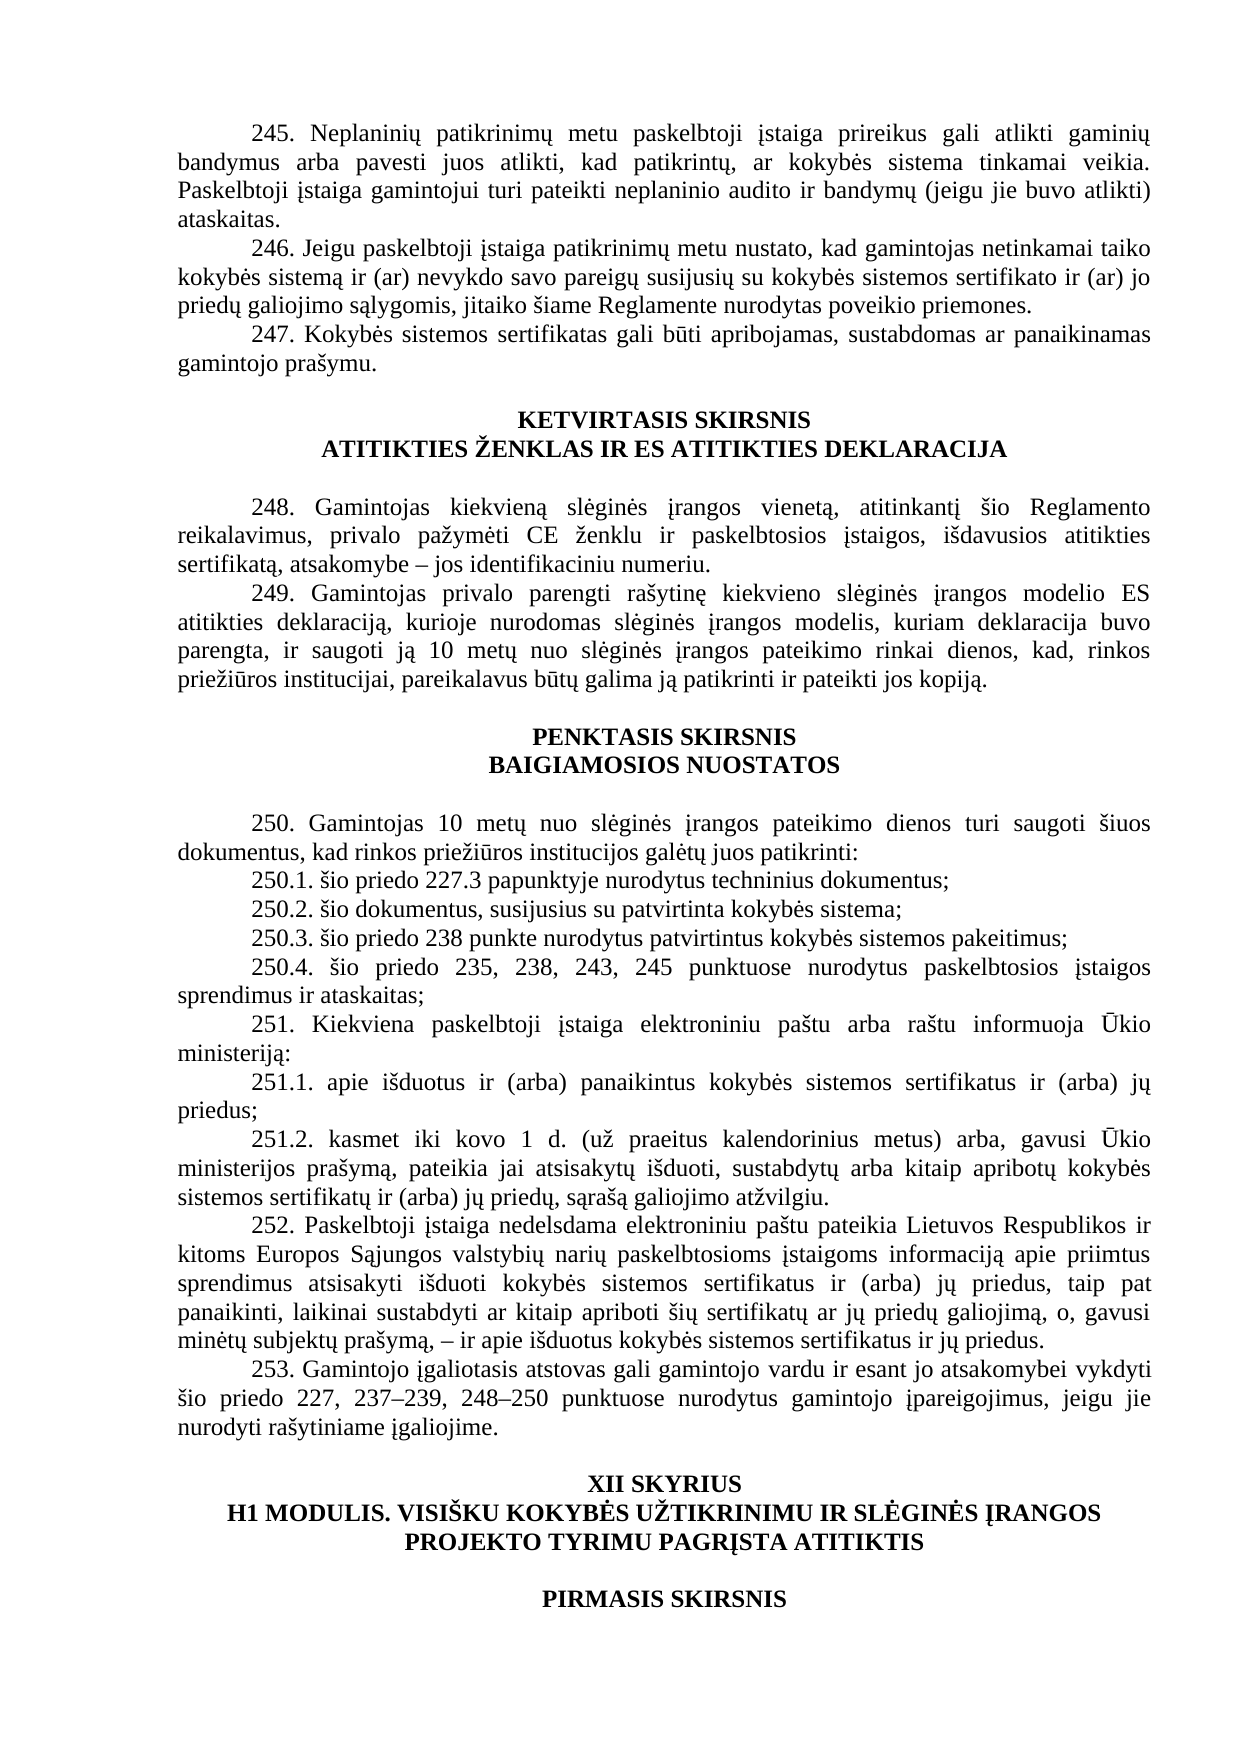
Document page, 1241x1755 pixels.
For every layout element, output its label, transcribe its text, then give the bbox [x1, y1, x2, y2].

text ATITIKTIES ŽENKLAS IR ES ATITIKTIES DEKLARACIJA [177, 434, 1152, 463]
text 246. Jeigu paskelbtoji įstaiga patikrinimų metu nustato, kad gamintojas netinkamai taiko kokybės sistemą ir (ar) nevykdo savo pareigų susijusių su kokybės sistemos sertifikato ir (ar) jo priedų galiojimo sąlygomis, jitaiko šiame Reglamente nurodytas poveikio priemones. [177, 233, 1152, 319]
text 251. Kiekviena paskelbtoji įstaiga elektroniniu paštu arba raštu informuoja Ūkio ministeriją: [177, 1009, 1152, 1067]
text H1 MODULIS. VISIŠKU KOKYBĖS UŽTIKRINIMU IR SLĖGINĖS ĮRANGOS PROJEKTO TYRIMU PAGRĮSTA ATITIKTIS [177, 1498, 1152, 1556]
text 250.1. šio priedo 227.3 papunktyje nurodytus techninius dokumentus; [177, 866, 1152, 894]
text 247. Kokybės sistemos sertifikatas gali būti apribojamas, sustabdomas ar panaikinamas gamintojo prašymu. [177, 319, 1152, 377]
text XII SKYRIUS [177, 1469, 1152, 1498]
text 245. Neplaninių patikrinimų metu paskelbtoji įstaiga prireikus gali atlikti gaminių bandymus arba pavesti juos atlikti, kad patikrintų, ar kokybės sistema tinkamai veikia. Paskelbtoji įstaiga gamintojui turi pateikti neplaninio audito ir bandymų (jeigu jie buvo atlikti) ataskaitas. [177, 118, 1152, 233]
text 250.3. šio priedo 238 punkte nurodytus patvirtintus kokybės sistemos pakeitimus; [177, 923, 1152, 952]
text 251.2. kasmet iki kovo 1 d. (už praeitus kalendorinius metus) arba, gavusi Ūkio ministerijos prašymą, pateikia jai atsisakytų išduoti, sustabdytų arba kitaip apribotų kokybės sistemos sertifikatų ir (arba) jų priedų, sąrašą galiojimo atžvilgiu. [177, 1124, 1152, 1211]
text BAIGIAMOSIOS NUOSTATOS [177, 751, 1152, 779]
text KETVIRTASIS SKIRSNIS [177, 406, 1152, 434]
text 249. Gamintojas privalo parengti rašytinę kiekvieno slėginės įrangos modelio ES atitikties deklaraciją, kurioje nurodomas slėginės įrangos modelis, kuriam deklaracija buvo parengta, ir saugoti ją 10 metų nuo slėginės įrangos pateikimo rinkai dienos, kad, rinkos priežiūros institucijai, pareikalavus būtų galima ją patikrinti ir pateikti jos kopiją. [177, 578, 1152, 693]
text 250.2. šio dokumentus, susijusius su patvirtinta kokybės sistema; [177, 894, 1152, 923]
text 252. Paskelbtoji įstaiga nedelsdama elektroniniu paštu pateikia Lietuvos Respublikos ir kitoms Europos Sąjungos valstybių narių paskelbtosioms įstaigoms informaciją apie priimtus sprendimus atsisakyti išduoti kokybės sistemos sertifikatus ir (arba) jų priedus, taip pat panaikinti, laikinai sustabdyti ar kitaip apriboti šių sertifikatų ar jų priedų galiojimą, o, gavusi minėtų subjektų prašymą, – ir apie išduotus kokybės sistemos sertifikatus ir jų priedus. [177, 1211, 1152, 1354]
text PIRMASIS SKIRSNIS [177, 1584, 1152, 1613]
text 248. Gamintojas kiekvieną slėginės įrangos vienetą, atitinkantį šio Reglamento reikalavimus, privalo pažymėti CE ženklu ir paskelbtosios įstaigos, išdavusios atitikties sertifikatą, atsakomybe – jos identifikaciniu numeriu. [177, 492, 1152, 578]
text 253. Gamintojo įgaliotasis atstovas gali gamintojo vardu ir esant jo atsakomybei vykdyti šio priedo 227, 237–239, 248–250 punktuose nurodytus gamintojo įpareigojimus, jeigu jie nurodyti rašytiniame įgaliojime. [177, 1354, 1152, 1441]
text PENKTASIS SKIRSNIS [177, 722, 1152, 751]
text 251.1. apie išduotus ir (arba) panaikintus kokybės sistemos sertifikatus ir (arba) jų priedus; [177, 1067, 1152, 1124]
text 250.4. šio priedo 235, 238, 243, 245 punktuose nurodytus paskelbtosios įstaigos sprendimus ir ataskaitas; [177, 952, 1152, 1009]
text 250. Gamintojas 10 metų nuo slėginės įrangos pateikimo dienos turi saugoti šiuos dokumentus, kad rinkos priežiūros institucijos galėtų juos patikrinti: [177, 808, 1152, 866]
